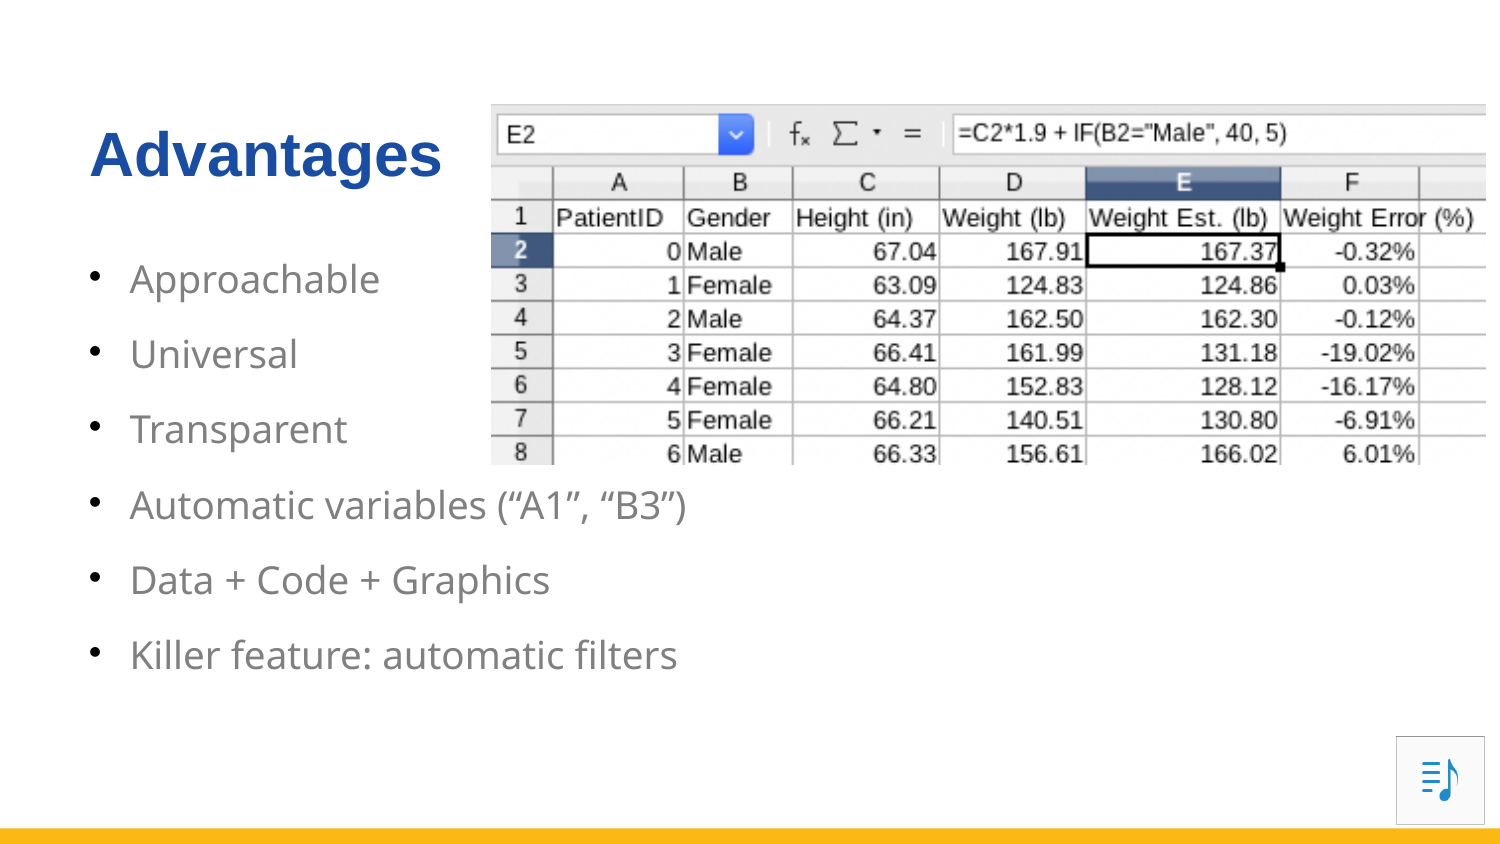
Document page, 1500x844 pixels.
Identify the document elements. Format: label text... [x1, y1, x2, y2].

text_box Approachable Universal Transparent Automatic variables (“A1”, “B3”) Data + Code + Graphics Killer feature: automatic filters [75, 197, 1425, 687]
picture [491, 104, 1486, 466]
text_box [1395, 735, 1486, 826]
text_box Advantages [75, 0, 1425, 197]
